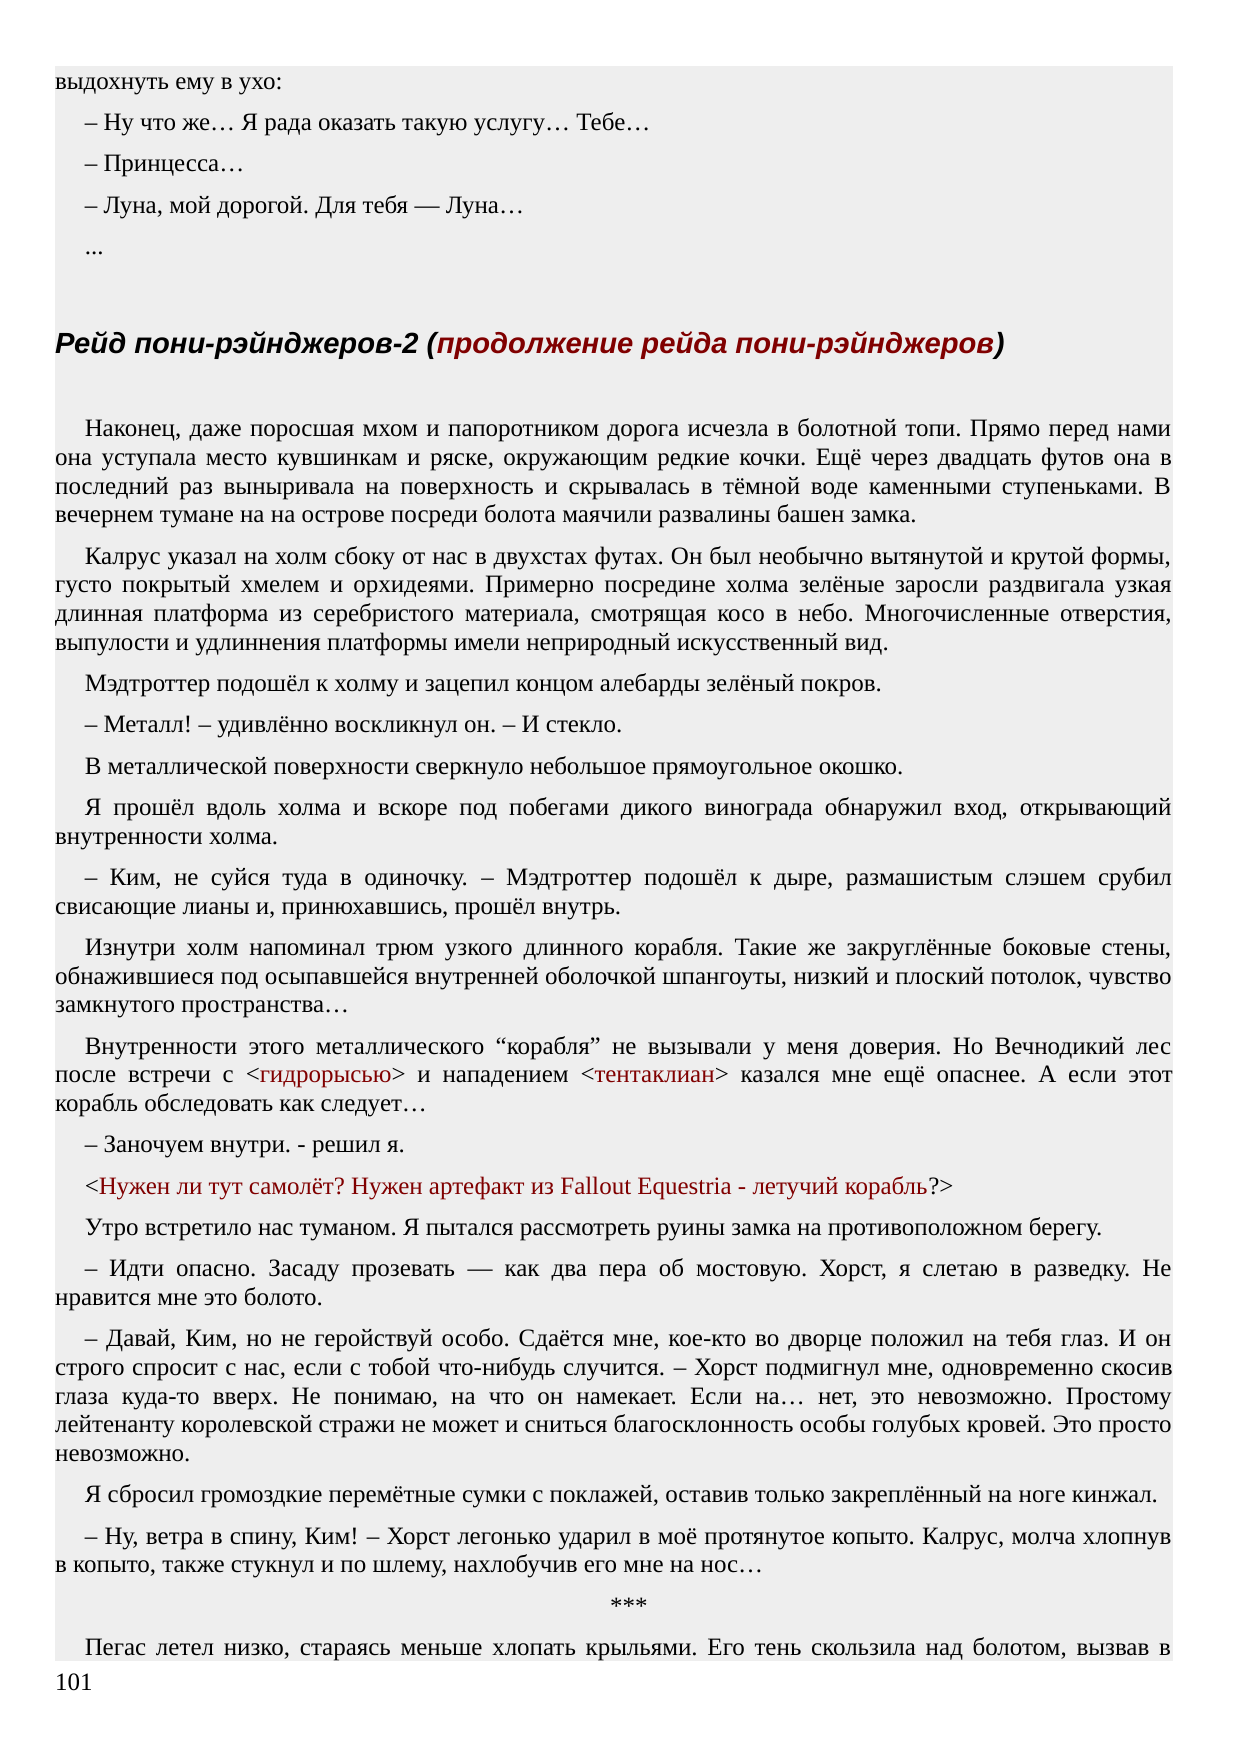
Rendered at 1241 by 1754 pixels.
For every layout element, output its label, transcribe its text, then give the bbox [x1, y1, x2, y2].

text Калрус указал на холм сбоку от нас в двухстах футах. Он был необычно вытянутой и крутой формы, густо покрытый хмелем и орхидеями. Примерно посредине холма зелёные заросли раздвигала узкая длинная платформа из серебристого материала, смотрящая косо в небо. Многочисленные отверстия, выпулости и удлиннения платформы имели неприродный искусственный вид. [55, 541, 1173, 656]
text выдохнуть ему в ухо: [55, 66, 1173, 95]
text Внутренности этого металлического “корабля” не вызывали у меня доверия. Но Вечнодикий лес после встречи с <гидрорысью> и нападением <тентаклиан> казался мне ещё опаснее. А если этот корабль обследовать как следует… [55, 1031, 1173, 1117]
text Утро встретило нас туманом. Я пытался рассмотреть руины замка на противоположном берегу. [55, 1212, 1173, 1241]
text *** [55, 1591, 1173, 1619]
text – Принцесса… [55, 148, 1173, 177]
text Изнутри холм напоминал трюм узкого длинного корабля. Такие же закруглённые боковые стены, обнажившиеся под осыпавшейся внутренней оболочкой шпангоуты, низкий и плоский потолок, чувство замкнутого пространства… [55, 932, 1173, 1018]
text Я прошёл вдоль холма и вскоре под побегами дикого винограда обнаружил вход, открывающий внутренности холма. [55, 792, 1173, 849]
text – Ким, не суйся туда в одиночку. – Мэдтроттер подошёл к дыре, размашистым слэшем срубил свисающие лианы и, принюхавшись, прошёл внутрь. [55, 862, 1173, 919]
text Наконец, даже поросшая мхом и папоротником дорога исчезла в болотной топи. Прямо перед нами она уступала место кувшинкам и ряске, окружающим редкие кочки. Ещё через двадцать футов она в последний раз выныривала на поверхность и скрывалась в тёмной воде каменными ступеньками. В вечернем тумане на на острове посреди болота маячили развалины башен замка. [55, 413, 1173, 528]
text – Заночуем внутри. - решил я. [55, 1129, 1173, 1158]
text В металлической поверхности сверкнуло небольшое прямоугольное окошко. [55, 751, 1173, 779]
text – Ну, ветра в спину, Ким! – Хорст легонько ударил в моё протянутое копыто. Калрус, молча хлопнув в копыто, также стукнул и по шлему, нахлобучив его мне на нос… [55, 1521, 1173, 1578]
subtitle Рейд пони-рэйнджеров-2 (продолжение рейда пони-рэйнджеров) [55, 326, 1173, 359]
text – Идти опасно. Засаду прозевать — как два пера об мостовую. Хорст, я слетаю в разведку. Не нравится мне это болото. [55, 1253, 1173, 1311]
text Я сбросил громоздкие перемётные сумки с поклажей, оставив только закреплённый на ноге кинжал. [55, 1479, 1173, 1508]
text ... [55, 231, 1173, 260]
text <Нужен ли тут самолёт? Нужен артефакт из Fallout Equestria - летучий корабль?> [55, 1171, 1173, 1199]
text – Давай, Ким, но не геройствуй особо. Сдаётся мне, кое-кто во дворце положил на тебя глаз. И он строго спросит с нас, если с тобой что-нибудь случится. – Хорст подмигнул мне, одновременно скосив глаза куда-то вверх. Не понимаю, на что он намекает. Если на… нет, это невозможно. Простому лейтенанту королевской стражи не может и сниться благосклонность особы голубых кровей. Это просто невозможно. [55, 1323, 1173, 1467]
text Пегас летел низко, стараясь меньше хлопать крыльями. Его тень скользила над болотом, вызвав в [55, 1632, 1173, 1661]
text Мэдтроттер подошёл к холму и зацепил концом алебарды зелёный покров. [55, 668, 1173, 697]
text – Ну что же… Я рада оказать такую услугу… Тебе… [55, 107, 1173, 136]
text – Металл! – удивлённо воскликнул он. – И стекло. [55, 709, 1173, 738]
text – Луна, мой дорогой. Для тебя — Луна… [55, 190, 1173, 218]
